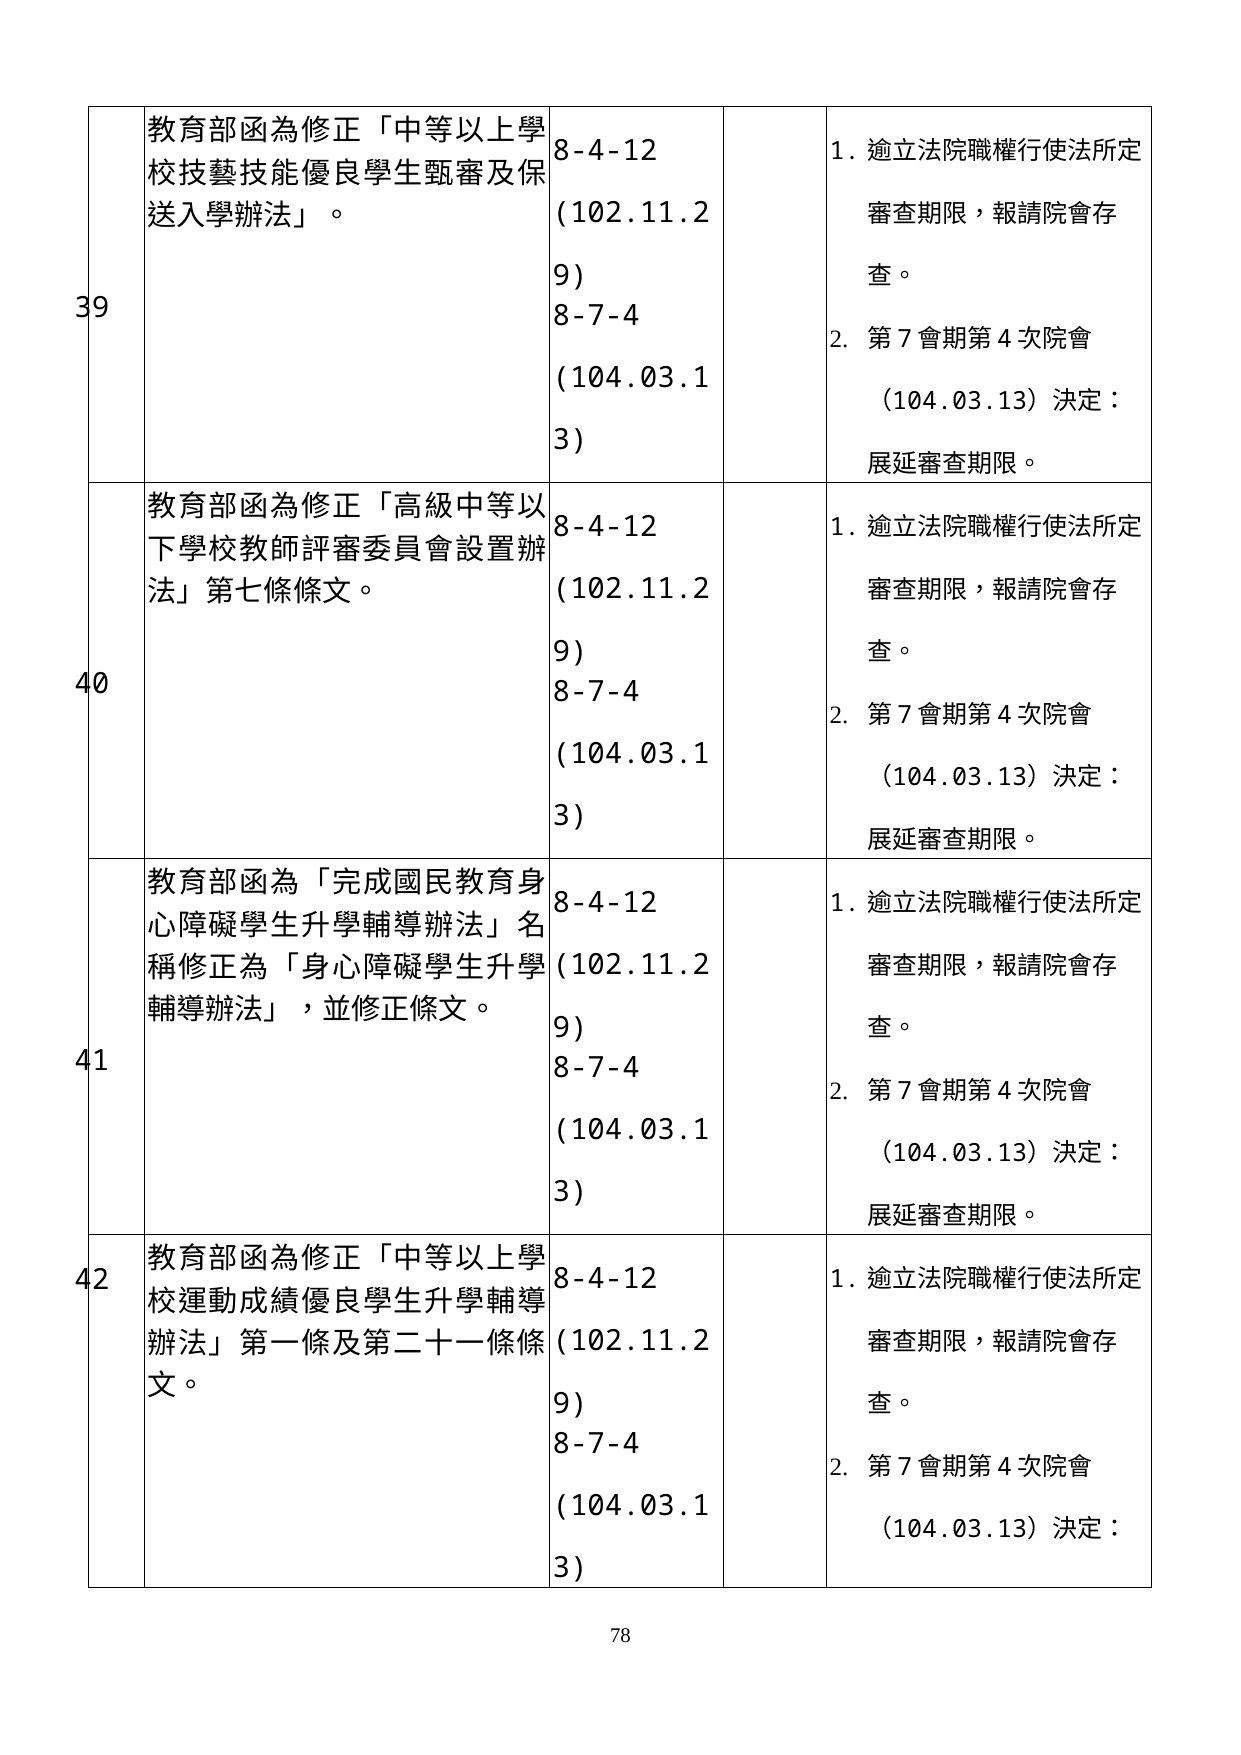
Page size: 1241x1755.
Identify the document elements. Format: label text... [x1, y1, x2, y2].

table_cell [724, 1235, 826, 1587]
table_cell 教育部函為「完成國民教育身心障礙學生升學輔導辦法」名稱修正為「身心障礙學生升學輔導辦法」，並修正條文。 [145, 859, 549, 1234]
table_cell 8-4-12 (102.11.29) 8-7-4 (104.03.13) [550, 107, 723, 482]
table_cell [89, 107, 144, 482]
table_cell 逾立法院職權行使法所定審查期限，報請院會存查。 第7會期第4次院會（104.03.13）決定： [827, 1235, 1151, 1587]
table_cell [89, 859, 144, 1234]
table_cell [89, 1235, 144, 1587]
table_cell 逾立法院職權行使法所定審查期限，報請院會存查。 第7會期第4次院會（104.03.13）決定：展延審查期限。 [827, 859, 1151, 1234]
table_cell [724, 107, 826, 482]
table_cell 教育部函為修正「中等以上學校運動成績優良學生升學輔導辦法」第一條及第二十一條條文。 [145, 1235, 549, 1587]
table_cell 8-4-12 (102.11.29) 8-7-4 (104.03.13) [550, 1235, 723, 1587]
table_cell 逾立法院職權行使法所定審查期限，報請院會存查。 第7會期第4次院會（104.03.13）決定：展延審查期限。 [827, 483, 1151, 858]
table_cell 8-4-12 (102.11.29) 8-7-4 (104.03.13) [550, 859, 723, 1234]
table_cell [724, 859, 826, 1234]
table_cell [89, 483, 144, 858]
table_cell 教育部函為修正「高級中等以下學校教師評審委員會設置辦法」第七條條文。 [145, 483, 549, 858]
table_cell 逾立法院職權行使法所定審查期限，報請院會存查。 第7會期第4次院會（104.03.13）決定：展延審查期限。 [827, 107, 1151, 482]
table_cell 8-4-12 (102.11.29) 8-7-4 (104.03.13) [550, 483, 723, 858]
table_cell 教育部函為修正「中等以上學校技藝技能優良學生甄審及保送入學辦法」。 [145, 107, 549, 482]
table_cell [724, 483, 826, 858]
